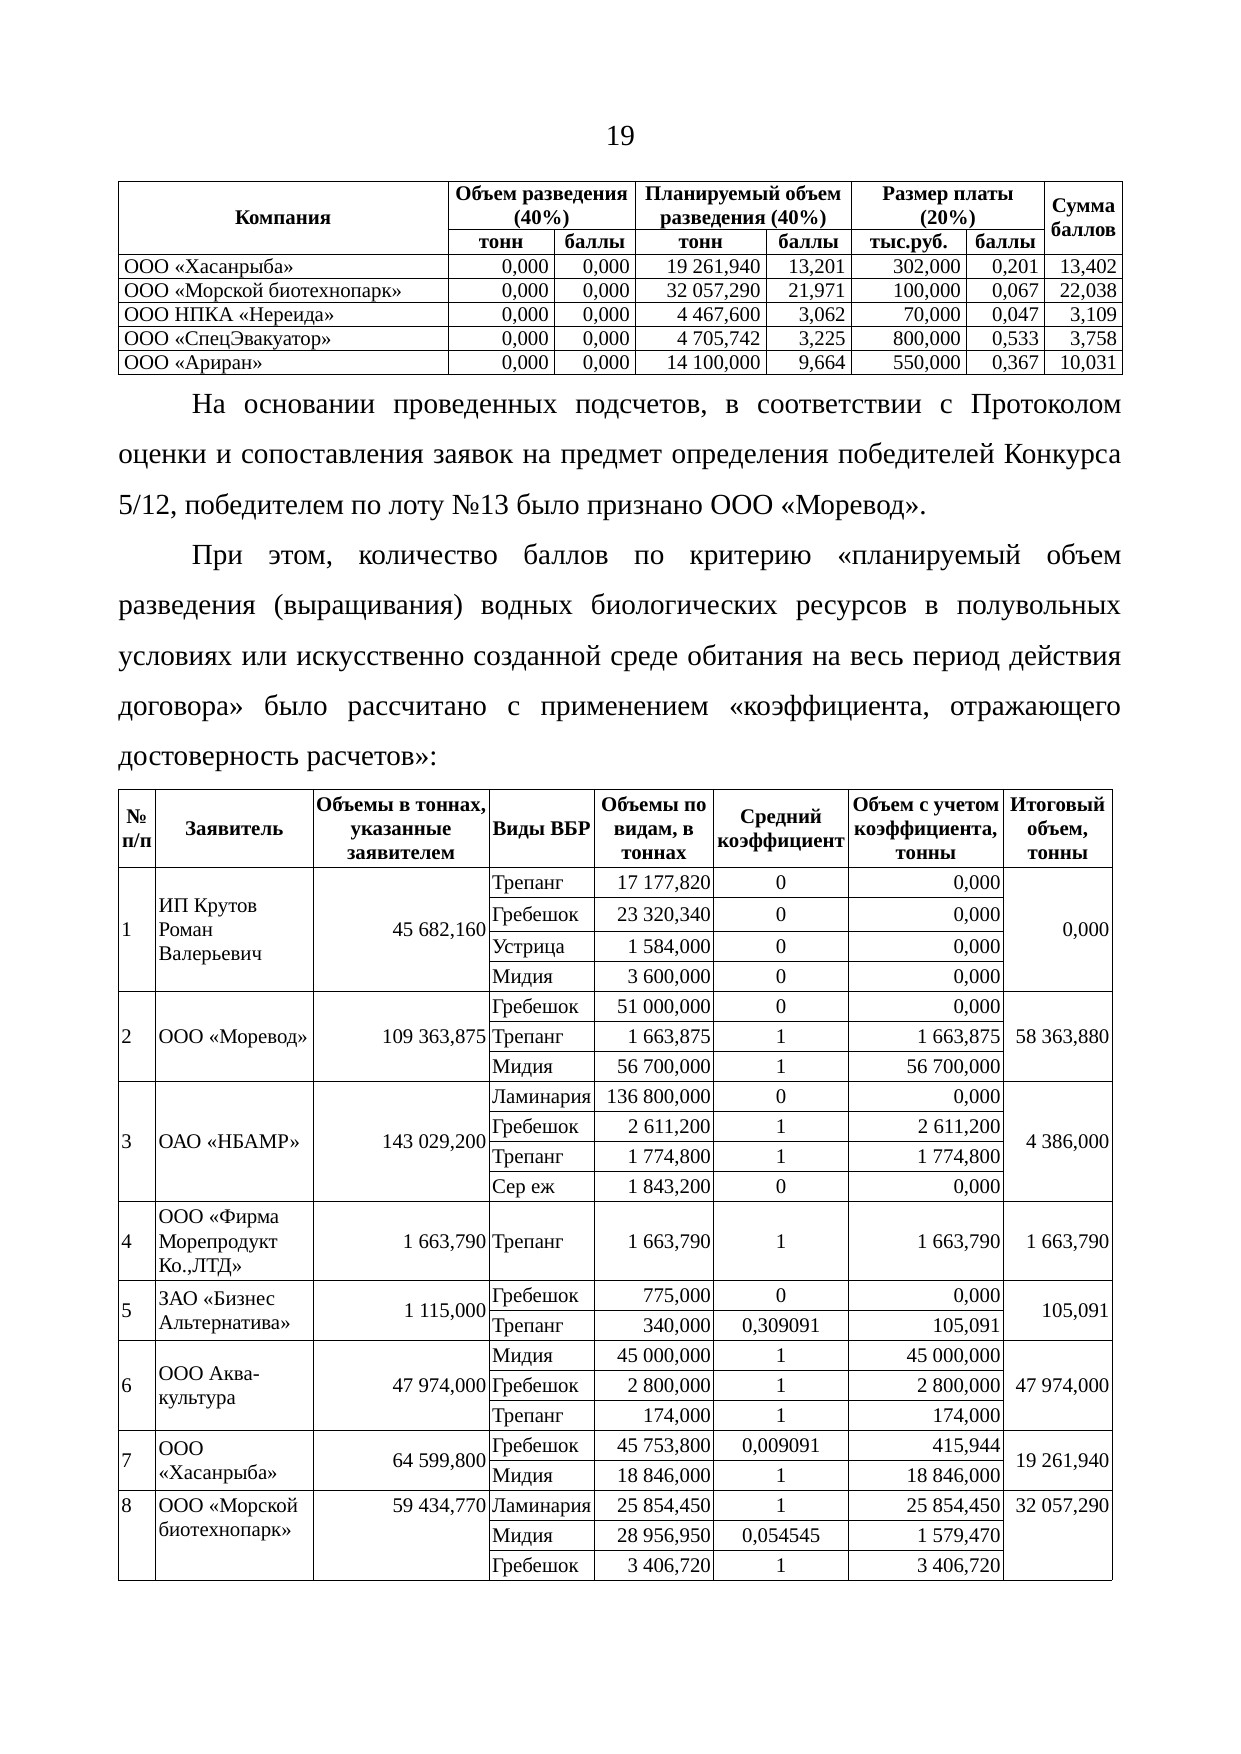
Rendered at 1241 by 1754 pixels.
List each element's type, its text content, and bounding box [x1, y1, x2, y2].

table_header № п/п [119, 790, 155, 867]
table_cell 0 [714, 932, 848, 961]
table_cell 25 854,450 [849, 1491, 1003, 1519]
table_cell 0,367 [967, 351, 1044, 374]
table_cell 1 774,800 [849, 1142, 1003, 1171]
table_cell 4 705,742 [636, 327, 766, 350]
table_cell 0,000 [849, 1281, 1003, 1309]
table_cell Гребешок [490, 1371, 594, 1399]
table_cell Ламинария [490, 1491, 594, 1519]
table_cell 32 057,290 [1004, 1491, 1112, 1579]
table_cell баллы [555, 230, 635, 253]
table_cell 19 261,940 [1004, 1431, 1112, 1489]
table_cell 8 [119, 1491, 155, 1579]
table_cell 64 599,800 [314, 1431, 489, 1489]
table_cell 1 584,000 [595, 932, 713, 961]
table_cell 1 663,875 [595, 1022, 713, 1051]
table_cell 0,000 [849, 1172, 1003, 1201]
table_cell Сер еж [490, 1172, 594, 1201]
table_cell 1 [714, 1052, 848, 1081]
table_cell тыс.руб. [852, 230, 966, 253]
table_cell 100,000 [852, 279, 966, 302]
table_cell 0 [714, 1281, 848, 1309]
table_cell Мидия [490, 1521, 594, 1549]
table_cell 1 [714, 1401, 848, 1429]
table_cell 0,047 [967, 303, 1044, 326]
table_cell 0,000 [555, 351, 635, 374]
table_cell 0,000 [849, 1082, 1003, 1111]
table_cell Трепанг [490, 1401, 594, 1429]
table_header Размер платы (20%) [852, 182, 1044, 229]
table_cell 340,000 [595, 1311, 713, 1339]
table_cell 0,000 [849, 868, 1003, 897]
table_cell 105,091 [849, 1311, 1003, 1339]
table_header Объемы в тоннах, указанные заявителем [314, 790, 489, 867]
table_cell Гребешок [490, 992, 594, 1021]
table_cell ИП Крутов Роман Валерьевич [156, 868, 313, 991]
table_cell 1 [714, 1202, 848, 1279]
table_cell 0 [714, 962, 848, 991]
table_cell Мидия [490, 962, 594, 991]
table_cell 1 663,790 [595, 1202, 713, 1279]
table_cell 136 800,000 [595, 1082, 713, 1111]
table_cell 28 956,950 [595, 1521, 713, 1549]
table_cell 105,091 [1004, 1281, 1112, 1339]
table_cell 0,000 [449, 351, 554, 374]
table_cell 1 115,000 [314, 1281, 489, 1339]
table_cell Трепанг [490, 1311, 594, 1339]
table_cell 22,038 [1045, 279, 1122, 302]
table_cell 415,944 [849, 1431, 1003, 1459]
table_cell 0,000 [449, 255, 554, 278]
table_cell 109 363,875 [314, 992, 489, 1081]
table_cell 0,309091 [714, 1311, 848, 1339]
table_cell 13,201 [767, 255, 851, 278]
table_cell 14 100,000 [636, 351, 766, 374]
table_header Объемы по видам, в тоннах [595, 790, 713, 867]
table_cell 0,000 [849, 962, 1003, 991]
table_cell 1 [714, 1461, 848, 1489]
table_cell 3,758 [1045, 327, 1122, 350]
table_cell 2 611,200 [849, 1112, 1003, 1141]
table_cell ОАО «НБАМР» [156, 1082, 313, 1201]
table_cell 174,000 [849, 1401, 1003, 1429]
table_cell 10,031 [1045, 351, 1122, 374]
table_cell Трепанг [490, 1142, 594, 1171]
table_cell 0,000 [555, 303, 635, 326]
table_cell 0,000 [555, 327, 635, 350]
table_cell 2 611,200 [595, 1112, 713, 1141]
table_cell 1 774,800 [595, 1142, 713, 1171]
table_header Заявитель [156, 790, 313, 867]
table_cell 0,201 [967, 255, 1044, 278]
table_cell 3,225 [767, 327, 851, 350]
table_cell ООО «Морской биотехнопарк» [156, 1491, 313, 1579]
table_header Компания [119, 182, 448, 253]
table_cell тонн [449, 230, 554, 253]
table_cell 1 [714, 1491, 848, 1519]
table_cell 0,000 [449, 327, 554, 350]
table_cell 143 029,200 [314, 1082, 489, 1201]
table_cell 45 000,000 [595, 1341, 713, 1369]
table_cell 3,062 [767, 303, 851, 326]
table_cell ООО «Хасанрыба» [119, 255, 448, 278]
table_cell Гребешок [490, 1431, 594, 1459]
table_cell 302,000 [852, 255, 966, 278]
table_cell 13,402 [1045, 255, 1122, 278]
table_cell Гребешок [490, 898, 594, 931]
table_cell 45 753,800 [595, 1431, 713, 1459]
table_header Виды ВБР [490, 790, 594, 867]
table_cell 174,000 [595, 1401, 713, 1429]
table_cell баллы [967, 230, 1044, 253]
table_header Объем с учетом коэффициента, тонны [849, 790, 1003, 867]
table_cell 0,067 [967, 279, 1044, 302]
table_cell 0,000 [849, 898, 1003, 931]
table_cell 0,000 [555, 255, 635, 278]
table_cell 1 [714, 1112, 848, 1141]
table_cell 0 [714, 898, 848, 931]
table_cell 58 363,880 [1004, 992, 1112, 1081]
table_cell Устрица [490, 932, 594, 961]
table_cell ООО «Морской биотехнопарк» [119, 279, 448, 302]
table_cell ООО «Ариран» [119, 351, 448, 374]
table_cell Трепанг [490, 1022, 594, 1051]
table_cell Мидия [490, 1461, 594, 1489]
table_cell 775,000 [595, 1281, 713, 1309]
table_cell 45 682,160 [314, 868, 489, 991]
table_cell 56 700,000 [595, 1052, 713, 1081]
table_cell 4 467,600 [636, 303, 766, 326]
table_cell 0 [714, 1172, 848, 1201]
table_cell 0,009091 [714, 1431, 848, 1459]
text При этом, количество баллов по критерию «планируемый объем разведения (выращивания) водных биологических ресурсов в полувольных условиях или искусственно созданной среде обитания на весь период действия договора» было рассчитано с применением «коэффициента, отражающего достоверность расчетов»: [118, 537, 1122, 772]
table_cell 3 406,720 [595, 1551, 713, 1579]
table_cell 1 663,790 [1004, 1202, 1112, 1279]
table_cell Трепанг [490, 868, 594, 897]
table_cell 18 846,000 [595, 1461, 713, 1489]
table_cell ООО «СпецЭвакуатор» [119, 327, 448, 350]
table_cell 1 [714, 1022, 848, 1051]
table_cell 0,533 [967, 327, 1044, 350]
table_cell 1 579,470 [849, 1521, 1003, 1549]
table_cell 4 386,000 [1004, 1082, 1112, 1201]
table_cell 2 800,000 [849, 1371, 1003, 1399]
table_cell 45 000,000 [849, 1341, 1003, 1369]
table_cell 2 800,000 [595, 1371, 713, 1399]
table_cell Трепанг [490, 1202, 594, 1279]
table_header Планируемый объем разведения (40%) [636, 182, 851, 229]
table_cell 47 974,000 [314, 1341, 489, 1429]
table_cell 0,000 [849, 932, 1003, 961]
table_cell ООО «Хасанрыба» [156, 1431, 313, 1489]
table_cell тонн [636, 230, 766, 253]
table_cell 5 [119, 1281, 155, 1339]
table_cell 1 [714, 1551, 848, 1579]
table_header Средний коэффициент [714, 790, 848, 867]
table_header Сумма баллов [1045, 182, 1122, 253]
table_cell 18 846,000 [849, 1461, 1003, 1489]
table_cell Гребешок [490, 1551, 594, 1579]
table_cell 25 854,450 [595, 1491, 713, 1519]
table_cell 19 261,940 [636, 255, 766, 278]
table_cell 21,971 [767, 279, 851, 302]
table_cell Мидия [490, 1341, 594, 1369]
table_cell 1 [119, 868, 155, 991]
table_cell 6 [119, 1341, 155, 1429]
table_cell 0,000 [849, 992, 1003, 1021]
table_cell 47 974,000 [1004, 1341, 1112, 1429]
table_cell ООО «Фирма Морепродукт Ко.,ЛТД» [156, 1202, 313, 1279]
table_cell 0,000 [449, 279, 554, 302]
table_cell 51 000,000 [595, 992, 713, 1021]
table_cell Ламинария [490, 1082, 594, 1111]
table_cell ООО «Моревод» [156, 992, 313, 1081]
table_cell 1 [714, 1142, 848, 1171]
text На основании проведенных подсчетов, в соответствии с Протоколом оценки и сопоставления заявок на предмет определения победителей Конкурса 5/12, победителем по лоту №13 было признано ООО «Моревод». [118, 386, 1122, 520]
table_cell баллы [767, 230, 851, 253]
table_cell 0 [714, 1082, 848, 1111]
table_cell ООО НПКА «Нереида» [119, 303, 448, 326]
table_header Итоговый объем, тонны [1004, 790, 1112, 867]
table_cell 17 177,820 [595, 868, 713, 897]
table_cell 550,000 [852, 351, 966, 374]
table_cell 3 [119, 1082, 155, 1201]
table_cell 0,000 [555, 279, 635, 302]
table_cell Мидия [490, 1052, 594, 1081]
table_cell 70,000 [852, 303, 966, 326]
table_cell 4 [119, 1202, 155, 1279]
table_cell 1 [714, 1341, 848, 1369]
table_cell 1 843,200 [595, 1172, 713, 1201]
table_cell 0 [714, 992, 848, 1021]
table_cell 0,000 [449, 303, 554, 326]
table_cell 23 320,340 [595, 898, 713, 931]
table_cell Гребешок [490, 1281, 594, 1309]
table_cell 3 600,000 [595, 962, 713, 991]
table_cell 56 700,000 [849, 1052, 1003, 1081]
table_cell ООО Аква-культура [156, 1341, 313, 1429]
table_cell 1 663,875 [849, 1022, 1003, 1051]
table_cell 2 [119, 992, 155, 1081]
table_cell 0 [714, 868, 848, 897]
table_cell 59 434,770 [314, 1491, 489, 1579]
table_cell 3,109 [1045, 303, 1122, 326]
table_cell 1 663,790 [314, 1202, 489, 1279]
table_header Объем разведения (40%) [449, 182, 635, 229]
table_cell Гребешок [490, 1112, 594, 1141]
table_cell 7 [119, 1431, 155, 1489]
table_cell ЗАО «Бизнес Альтернатива» [156, 1281, 313, 1339]
table_cell 800,000 [852, 327, 966, 350]
table_cell 0,000 [1004, 868, 1112, 991]
table_cell 32 057,290 [636, 279, 766, 302]
table_cell 9,664 [767, 351, 851, 374]
table_cell 3 406,720 [849, 1551, 1003, 1579]
table_cell 1 663,790 [849, 1202, 1003, 1279]
table_cell 0,054545 [714, 1521, 848, 1549]
table_cell 1 [714, 1371, 848, 1399]
